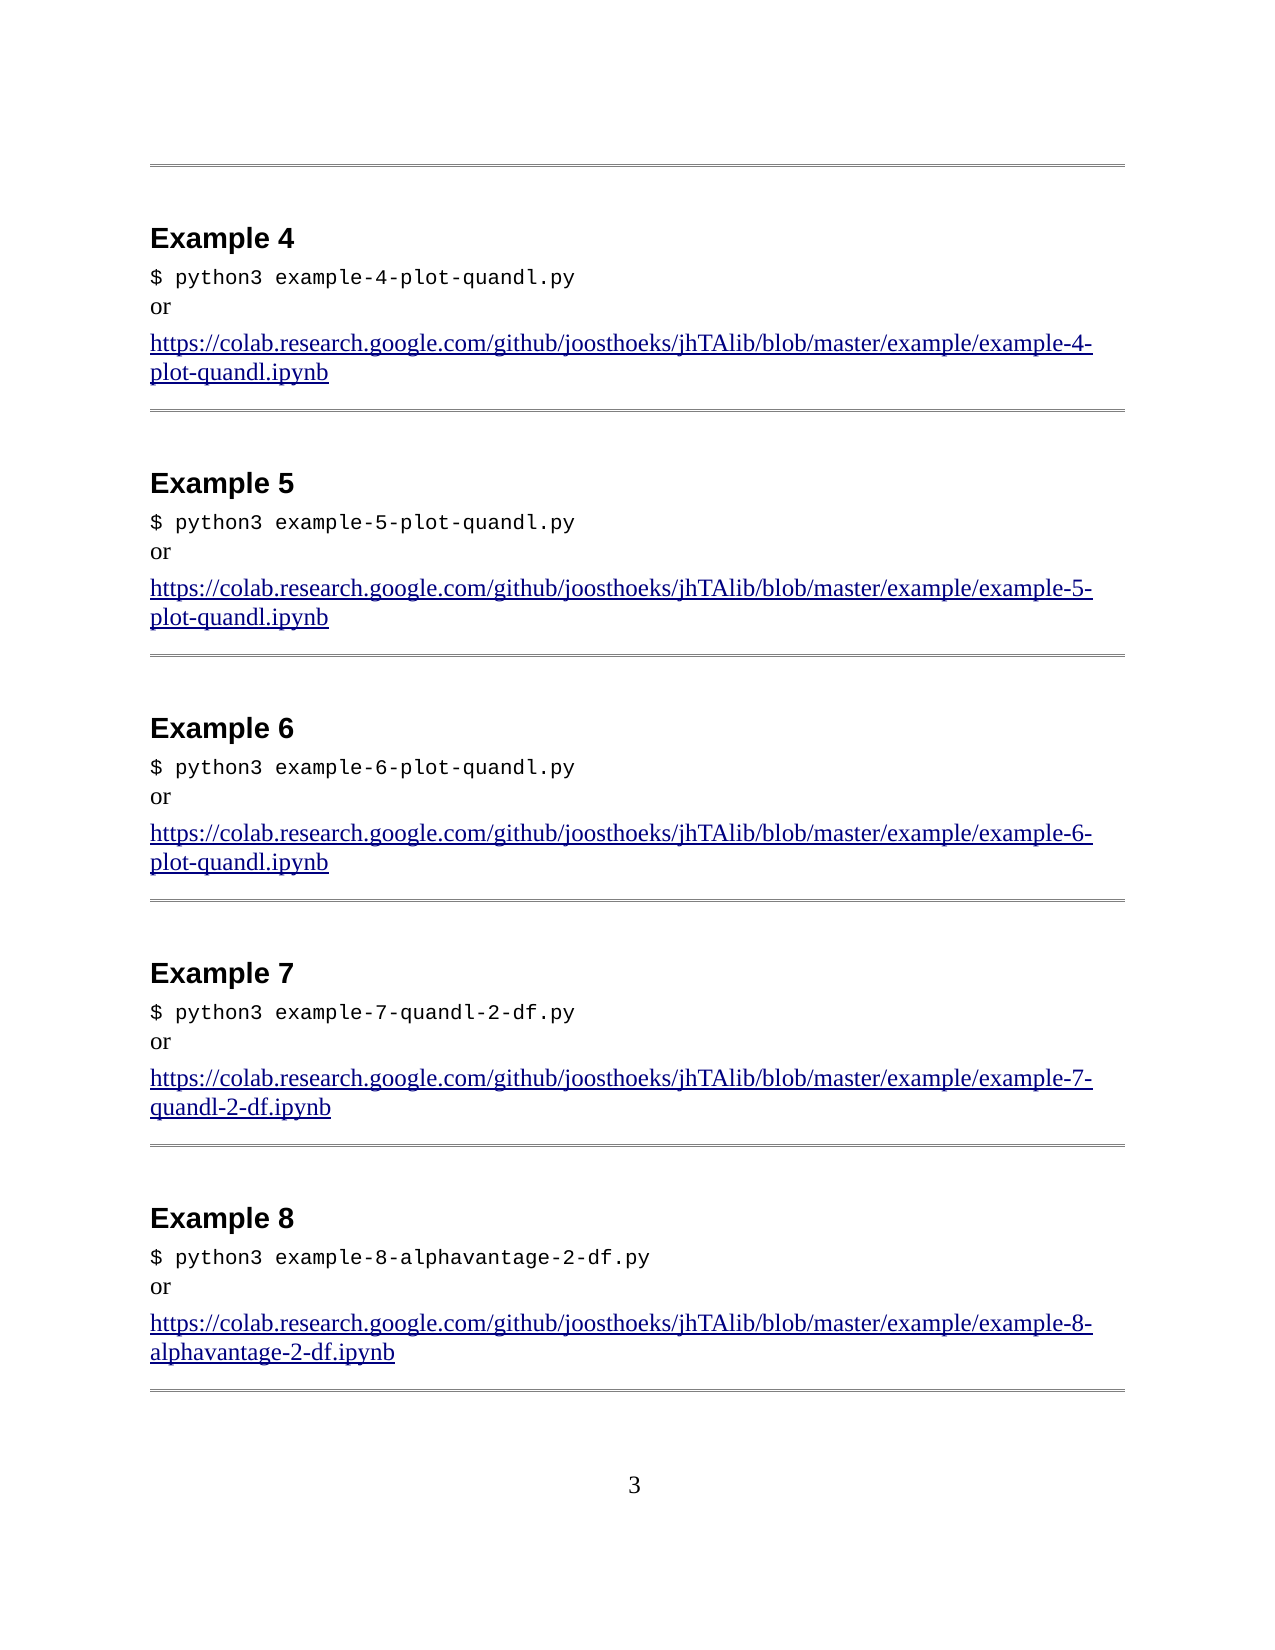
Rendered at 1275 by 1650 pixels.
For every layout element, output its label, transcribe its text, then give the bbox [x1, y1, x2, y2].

text https://colab.research.google.com/github/joosthoeks/jhTAlib/blob/master/example/example-5-plot-quandl.ipynb [150, 573, 1125, 631]
text $ python3 example-7-quandl-2-df.py [150, 1002, 1125, 1026]
text https://colab.research.google.com/github/joosthoeks/jhTAlib/blob/master/example/example-7-quandl-2-df.ipynb [150, 1063, 1125, 1121]
text or [150, 1026, 1125, 1054]
text $ python3 example-4-plot-quandl.py [150, 267, 1125, 291]
text $ python3 example-5-plot-quandl.py [150, 512, 1125, 536]
text $ python3 example-6-plot-quandl.py [150, 757, 1125, 781]
text or [150, 781, 1125, 809]
text $ python3 example-8-alphavantage-2-df.py [150, 1247, 1125, 1271]
text or [150, 1271, 1125, 1299]
text https://colab.research.google.com/github/joosthoeks/jhTAlib/blob/master/example/example-4-plot-quandl.ipynb [150, 328, 1125, 386]
text https://colab.research.google.com/github/joosthoeks/jhTAlib/blob/master/example/example-8-alphavantage-2-df.ipynb [150, 1308, 1125, 1366]
subtitle Example 8 [150, 1201, 1125, 1235]
text https://colab.research.google.com/github/joosthoeks/jhTAlib/blob/master/example/example-6-plot-quandl.ipynb [150, 818, 1125, 876]
subtitle Example 7 [150, 956, 1125, 990]
subtitle Example 6 [150, 711, 1125, 745]
subtitle Example 5 [150, 466, 1125, 500]
text or [150, 291, 1125, 319]
text or [150, 536, 1125, 564]
subtitle Example 4 [150, 221, 1125, 255]
